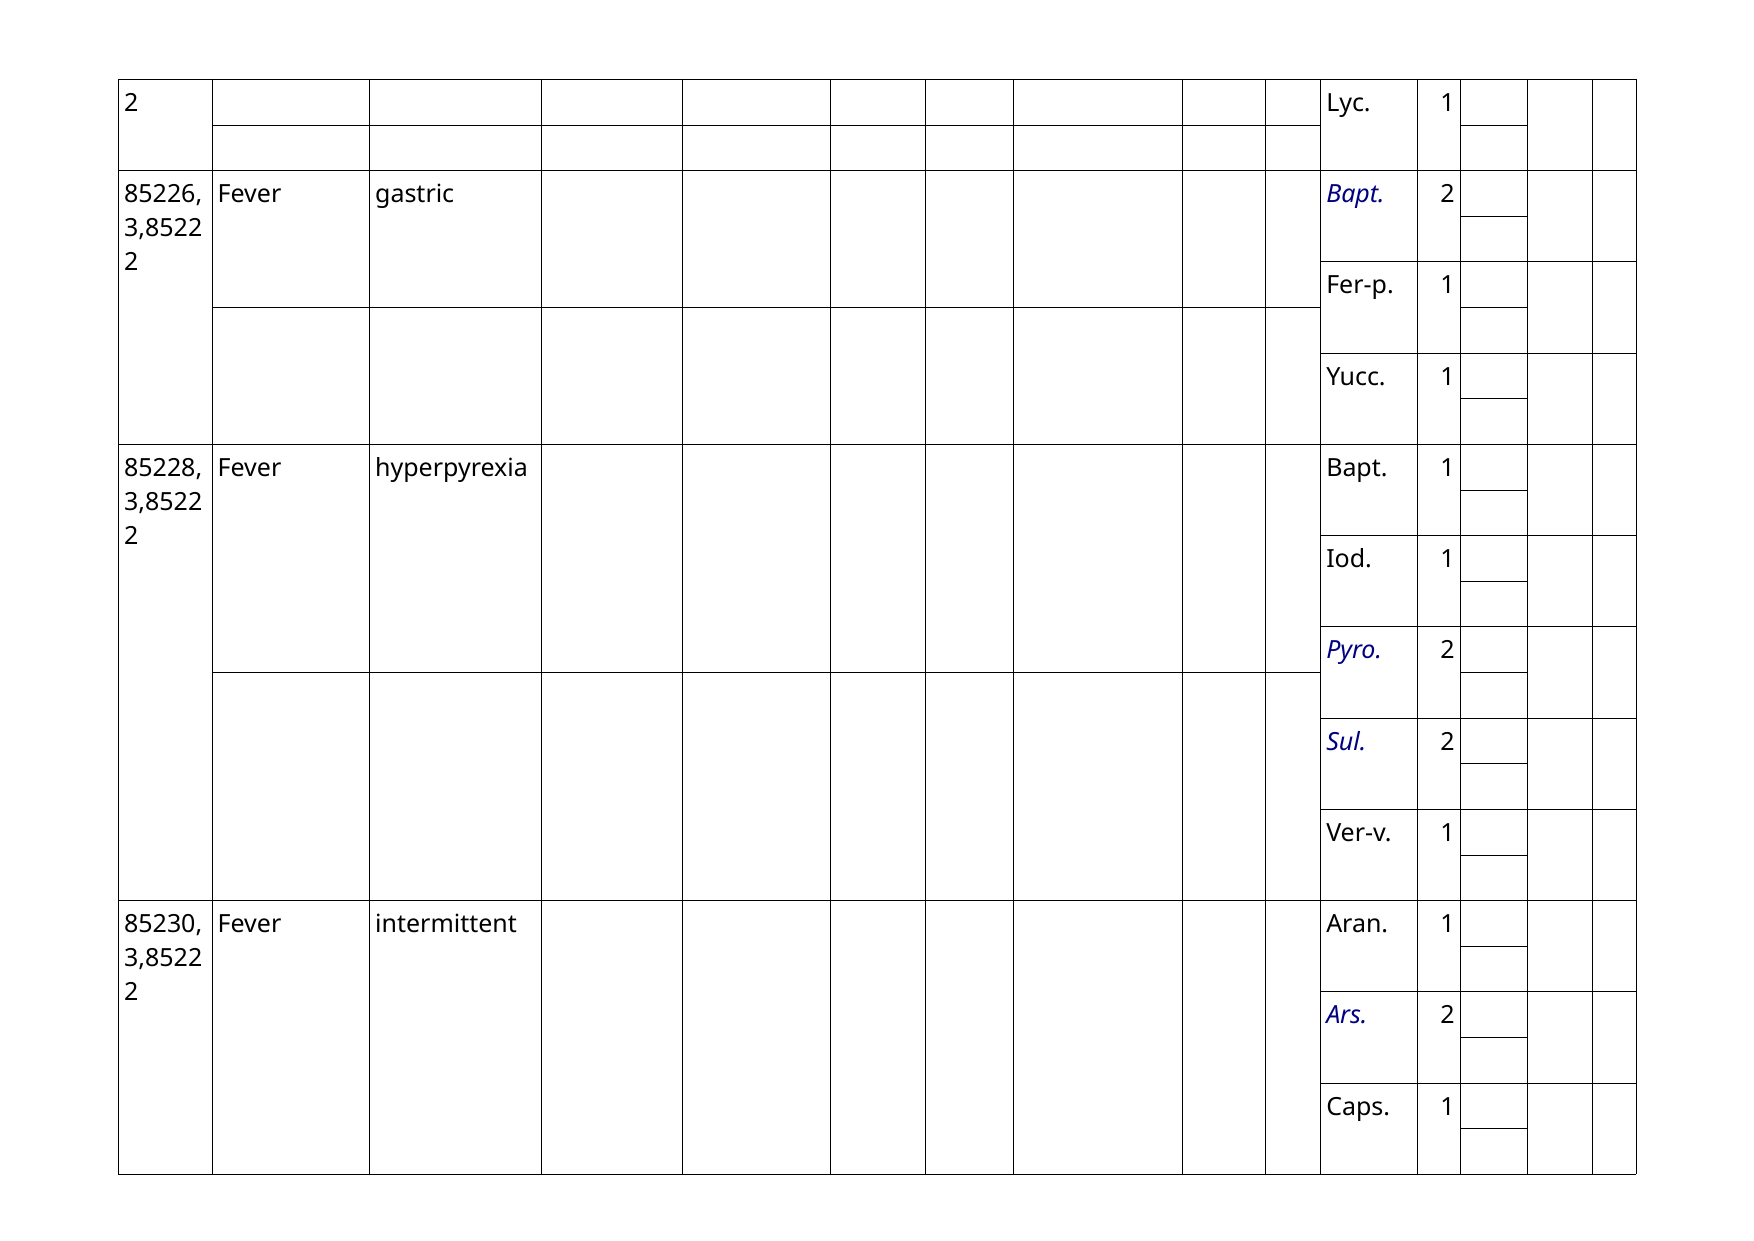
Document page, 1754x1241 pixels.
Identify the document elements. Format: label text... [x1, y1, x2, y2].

table_cell [1528, 719, 1592, 809]
table_cell [683, 673, 830, 900]
table_cell 2 [119, 80, 212, 170]
table_cell Bapt. [1321, 445, 1417, 535]
table_cell [1593, 992, 1636, 1083]
table_cell [926, 901, 1013, 1174]
table_cell 1 [1418, 445, 1460, 535]
table_cell [1461, 719, 1527, 763]
table_cell [1014, 80, 1182, 124]
table_cell [831, 171, 925, 307]
table_cell [1461, 673, 1527, 718]
table_cell [1461, 217, 1527, 261]
table_cell [1461, 308, 1527, 353]
table_cell [1593, 445, 1636, 535]
table_cell [1183, 901, 1265, 1174]
table_cell Fever [213, 901, 369, 1174]
table_cell Fever [213, 445, 369, 672]
table_cell 1 [1418, 901, 1460, 991]
table_cell [1528, 80, 1592, 170]
table_cell [1593, 354, 1636, 444]
table_cell Ver-v. [1321, 810, 1417, 900]
table_cell gastric [370, 171, 541, 307]
table_cell [542, 80, 682, 124]
table_cell Fer-p. [1321, 262, 1417, 353]
table_cell [1266, 126, 1320, 170]
table_cell [683, 308, 830, 444]
table_cell [1014, 171, 1182, 307]
table_cell [1461, 901, 1527, 946]
table_cell Caps. [1321, 1084, 1417, 1174]
table_cell [542, 673, 682, 900]
table_cell 85226,3,85222 [119, 171, 212, 444]
table_cell [1183, 445, 1265, 672]
table_cell [1461, 810, 1527, 854]
table_cell [926, 171, 1013, 307]
table_cell [1593, 536, 1636, 626]
table_cell Iod. [1321, 536, 1417, 626]
table_cell [1461, 582, 1527, 626]
table_cell [1183, 673, 1265, 900]
table_cell [1528, 536, 1592, 626]
table_cell [1183, 308, 1265, 444]
table_cell [542, 901, 682, 1174]
table_cell [542, 171, 682, 307]
table_cell [213, 126, 369, 170]
table_cell [683, 445, 830, 672]
table_cell [1593, 262, 1636, 353]
table_cell [1461, 947, 1527, 991]
table_cell [1014, 445, 1182, 672]
table_cell [1014, 126, 1182, 170]
table_cell [1528, 354, 1592, 444]
table_cell [1014, 308, 1182, 444]
table_cell [1461, 992, 1527, 1037]
table_cell [1593, 171, 1636, 261]
table_cell [1461, 1038, 1527, 1083]
table_cell 2 [1418, 627, 1460, 718]
table_cell [1461, 764, 1527, 809]
table_cell Aran. [1321, 901, 1417, 991]
table_cell [370, 126, 541, 170]
table_cell Pyro. [1321, 627, 1417, 718]
table_cell [831, 80, 925, 124]
table_cell [1528, 901, 1592, 991]
table_cell [926, 80, 1013, 124]
table_cell [370, 673, 541, 900]
table_cell hyperpyrexia [370, 445, 541, 672]
table_cell [1593, 901, 1636, 991]
table_cell [542, 308, 682, 444]
table_cell [683, 126, 830, 170]
table_cell [1528, 171, 1592, 261]
table_cell [1528, 445, 1592, 535]
table_cell 1 [1418, 810, 1460, 900]
table_cell [831, 901, 925, 1174]
table_cell [1593, 1084, 1636, 1174]
table_cell [1461, 445, 1527, 489]
table_cell [1593, 80, 1636, 170]
table_cell [683, 171, 830, 307]
table_cell 85228,3,85222 [119, 445, 212, 900]
table_cell [1266, 445, 1320, 672]
table_cell [1593, 719, 1636, 809]
table_cell [1266, 308, 1320, 444]
table_cell [1528, 262, 1592, 353]
table_cell Lyc. [1321, 80, 1417, 170]
table_cell [1461, 491, 1527, 535]
table_cell [1266, 171, 1320, 307]
table_cell [1528, 1084, 1592, 1174]
table_cell [1461, 126, 1527, 170]
table_cell [370, 80, 541, 124]
table_cell [370, 308, 541, 444]
table_cell Ars. [1321, 992, 1417, 1083]
table_cell Bapt. [1321, 171, 1417, 261]
table_cell [213, 80, 369, 124]
table_cell 2 [1418, 171, 1460, 261]
table_cell [213, 308, 369, 444]
table_cell [1528, 992, 1592, 1083]
table_cell [1014, 673, 1182, 900]
table_cell 2 [1418, 719, 1460, 809]
table_cell [1183, 171, 1265, 307]
table_cell 2 [1418, 992, 1460, 1083]
table_cell 1 [1418, 1084, 1460, 1174]
table_cell [542, 445, 682, 672]
table_cell Yucc. [1321, 354, 1417, 444]
table_cell [1266, 673, 1320, 900]
table_cell [926, 673, 1013, 900]
table_cell [1461, 80, 1527, 124]
table_cell 1 [1418, 354, 1460, 444]
table_cell [683, 901, 830, 1174]
table_cell [1461, 627, 1527, 672]
table_cell [1461, 1129, 1527, 1174]
table_cell 1 [1418, 536, 1460, 626]
table_cell [1266, 80, 1320, 124]
table_cell [1593, 627, 1636, 718]
table_cell [831, 445, 925, 672]
table_cell [1014, 901, 1182, 1174]
table_cell [213, 673, 369, 900]
table_cell [831, 126, 925, 170]
table_cell [926, 445, 1013, 672]
table_cell [1461, 171, 1527, 216]
table_cell [1461, 1084, 1527, 1128]
table_cell [1266, 901, 1320, 1174]
table_cell [1461, 856, 1527, 900]
table_cell [542, 126, 682, 170]
table_cell [831, 308, 925, 444]
table_cell 1 [1418, 80, 1460, 170]
table_cell intermittent [370, 901, 541, 1174]
table_cell [926, 126, 1013, 170]
table_cell [831, 673, 925, 900]
table_cell 85230,3,85222 [119, 901, 212, 1174]
table_cell [926, 308, 1013, 444]
table_cell [1183, 126, 1265, 170]
table_cell 1 [1418, 262, 1460, 353]
table_cell Sul. [1321, 719, 1417, 809]
table_cell Fever [213, 171, 369, 307]
table_cell [1461, 354, 1527, 398]
table_cell [1183, 80, 1265, 124]
table_cell [683, 80, 830, 124]
table_cell [1528, 810, 1592, 900]
table_cell [1528, 627, 1592, 718]
table_cell [1461, 262, 1527, 307]
table_cell [1461, 536, 1527, 581]
table_cell [1593, 810, 1636, 900]
table_cell [1461, 399, 1527, 444]
